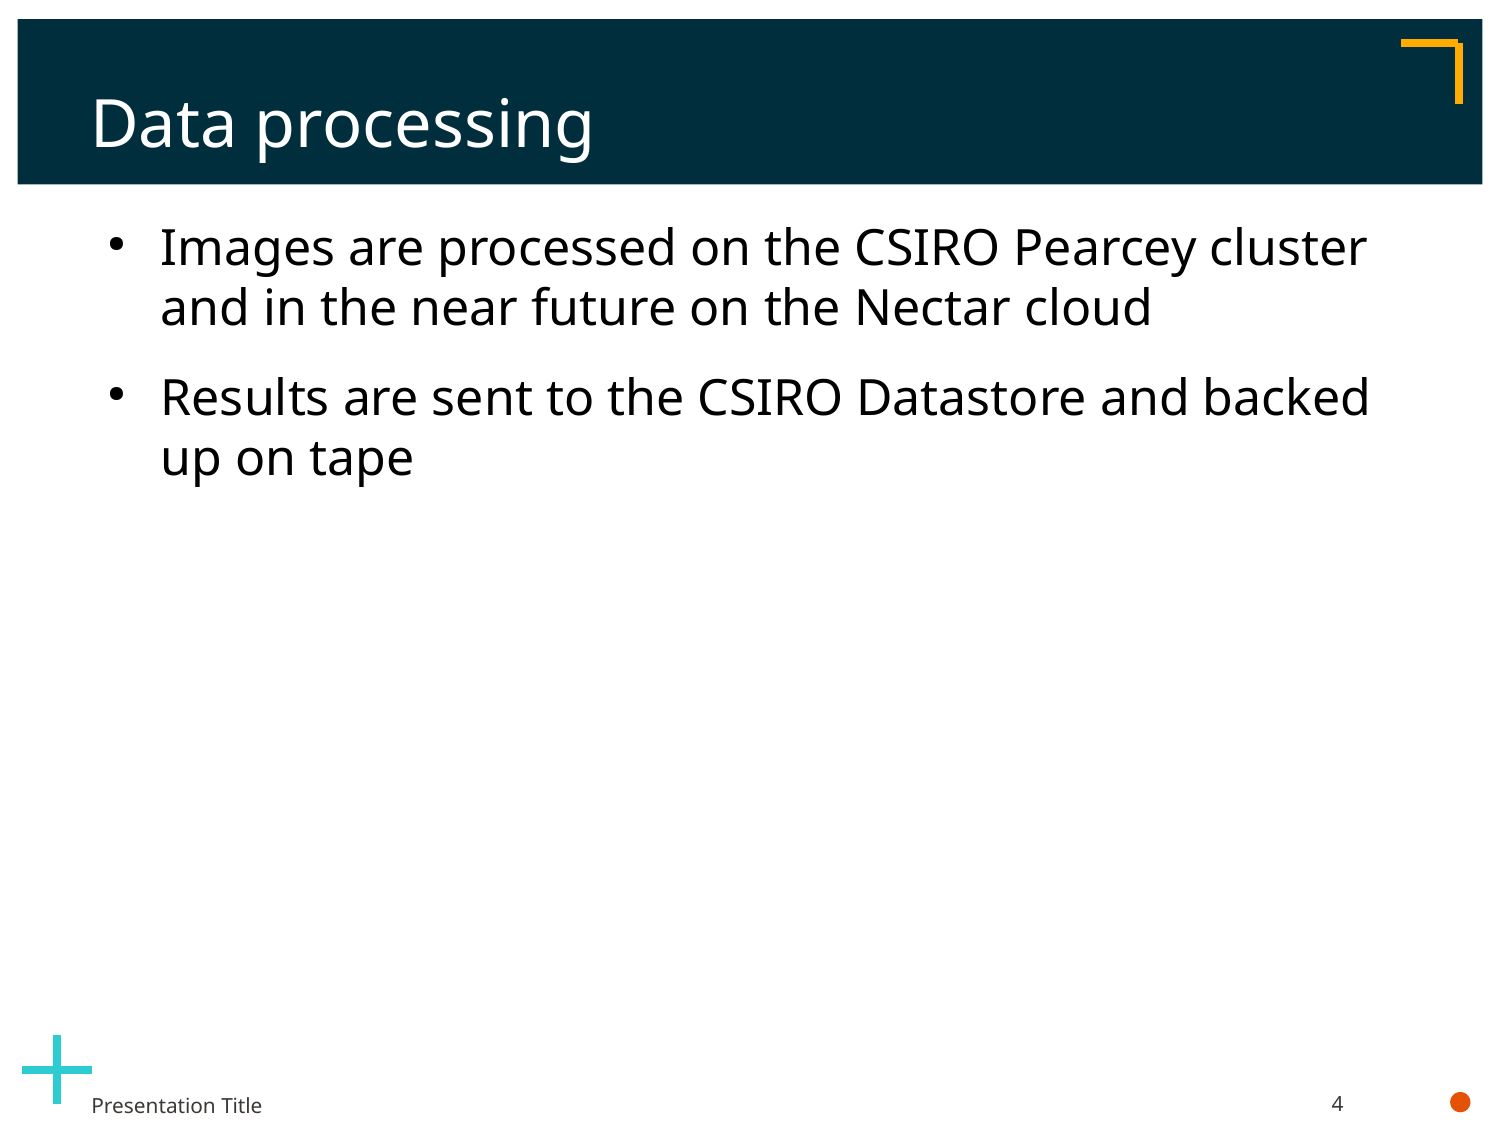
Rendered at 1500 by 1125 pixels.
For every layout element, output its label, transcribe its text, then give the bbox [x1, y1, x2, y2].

title Data processing [75, 45, 1425, 161]
list Images are processed on the CSIRO Pearcey cluster and in the near future on the Nectar cloud Results are sent to the CSIRO Datastore and backed up on tape [75, 208, 1425, 1024]
footer Presentation Title [76, 1090, 1246, 1120]
slide_number [1316, 1090, 1400, 1120]
